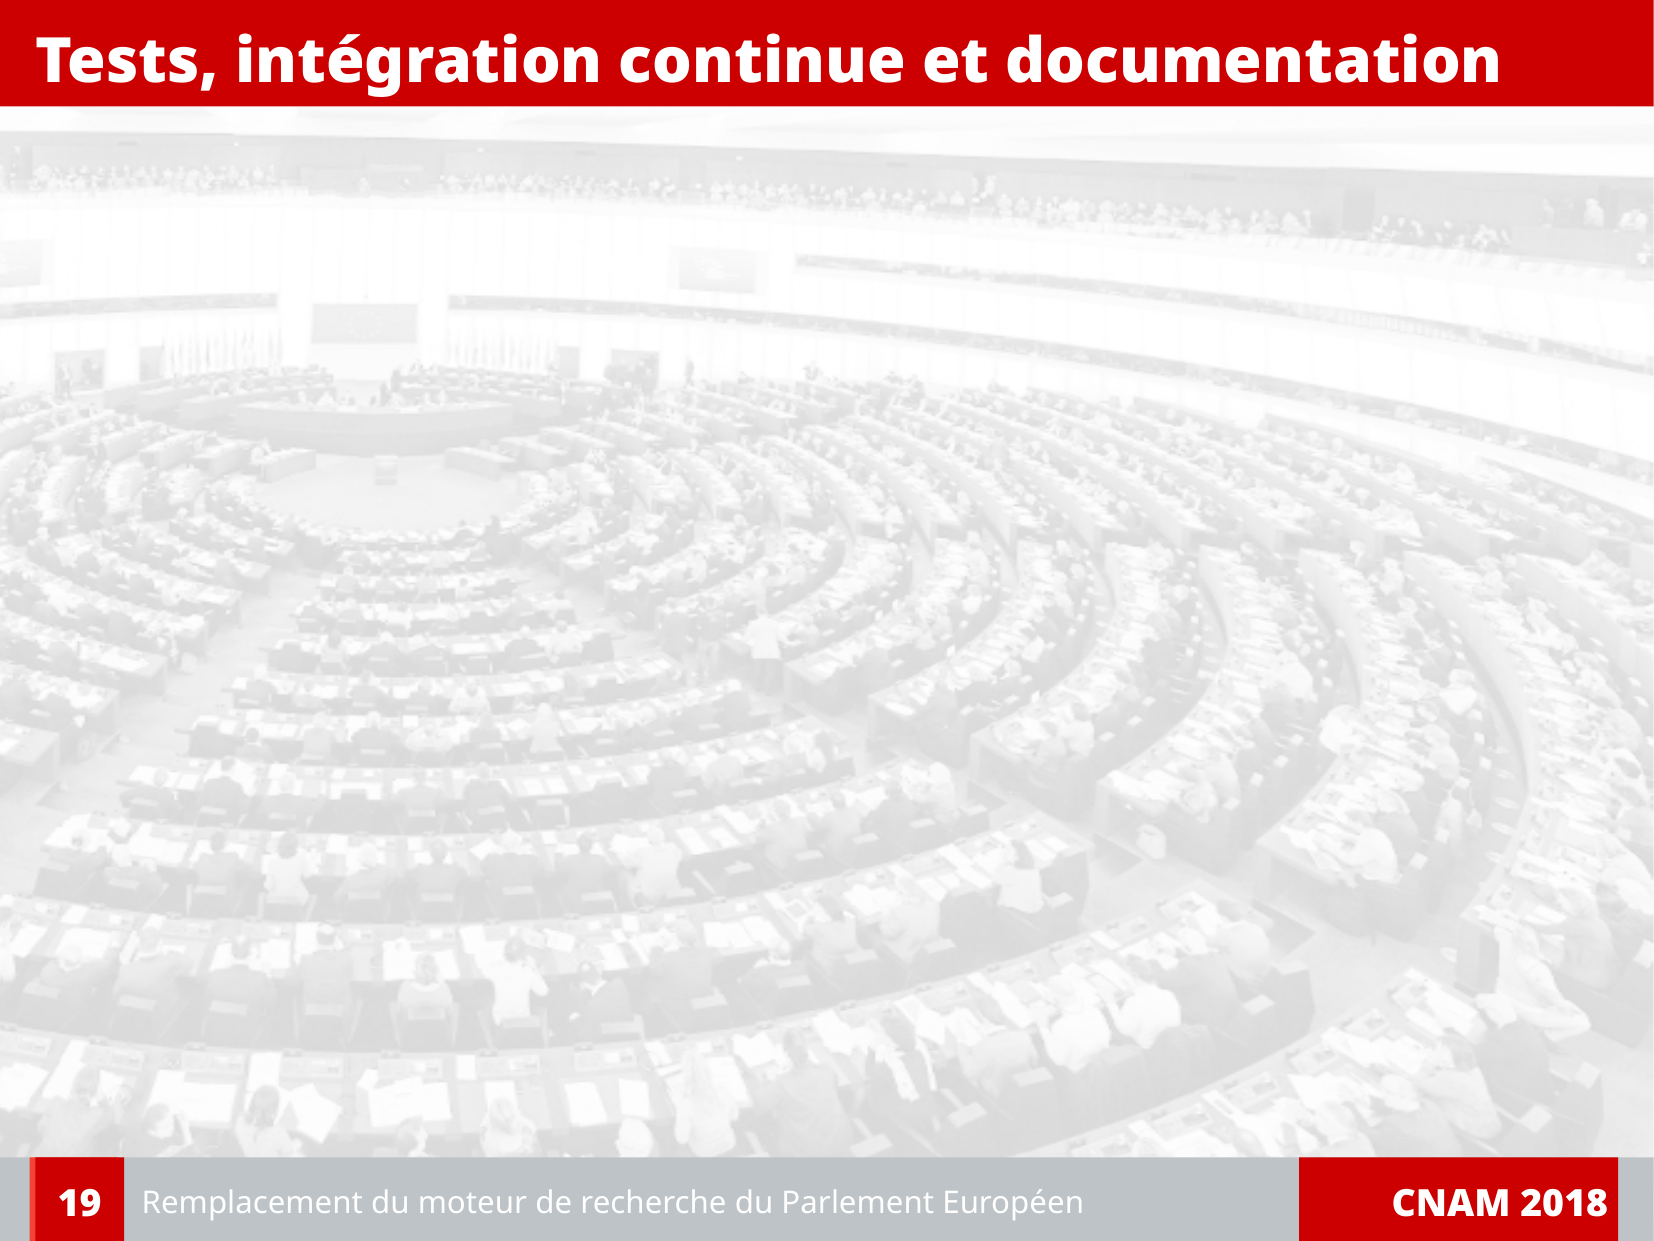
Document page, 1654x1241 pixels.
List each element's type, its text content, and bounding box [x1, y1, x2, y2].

picture [0, 107, 1654, 1157]
title Tests, intégration continue et documentation [35, 0, 1642, 101]
